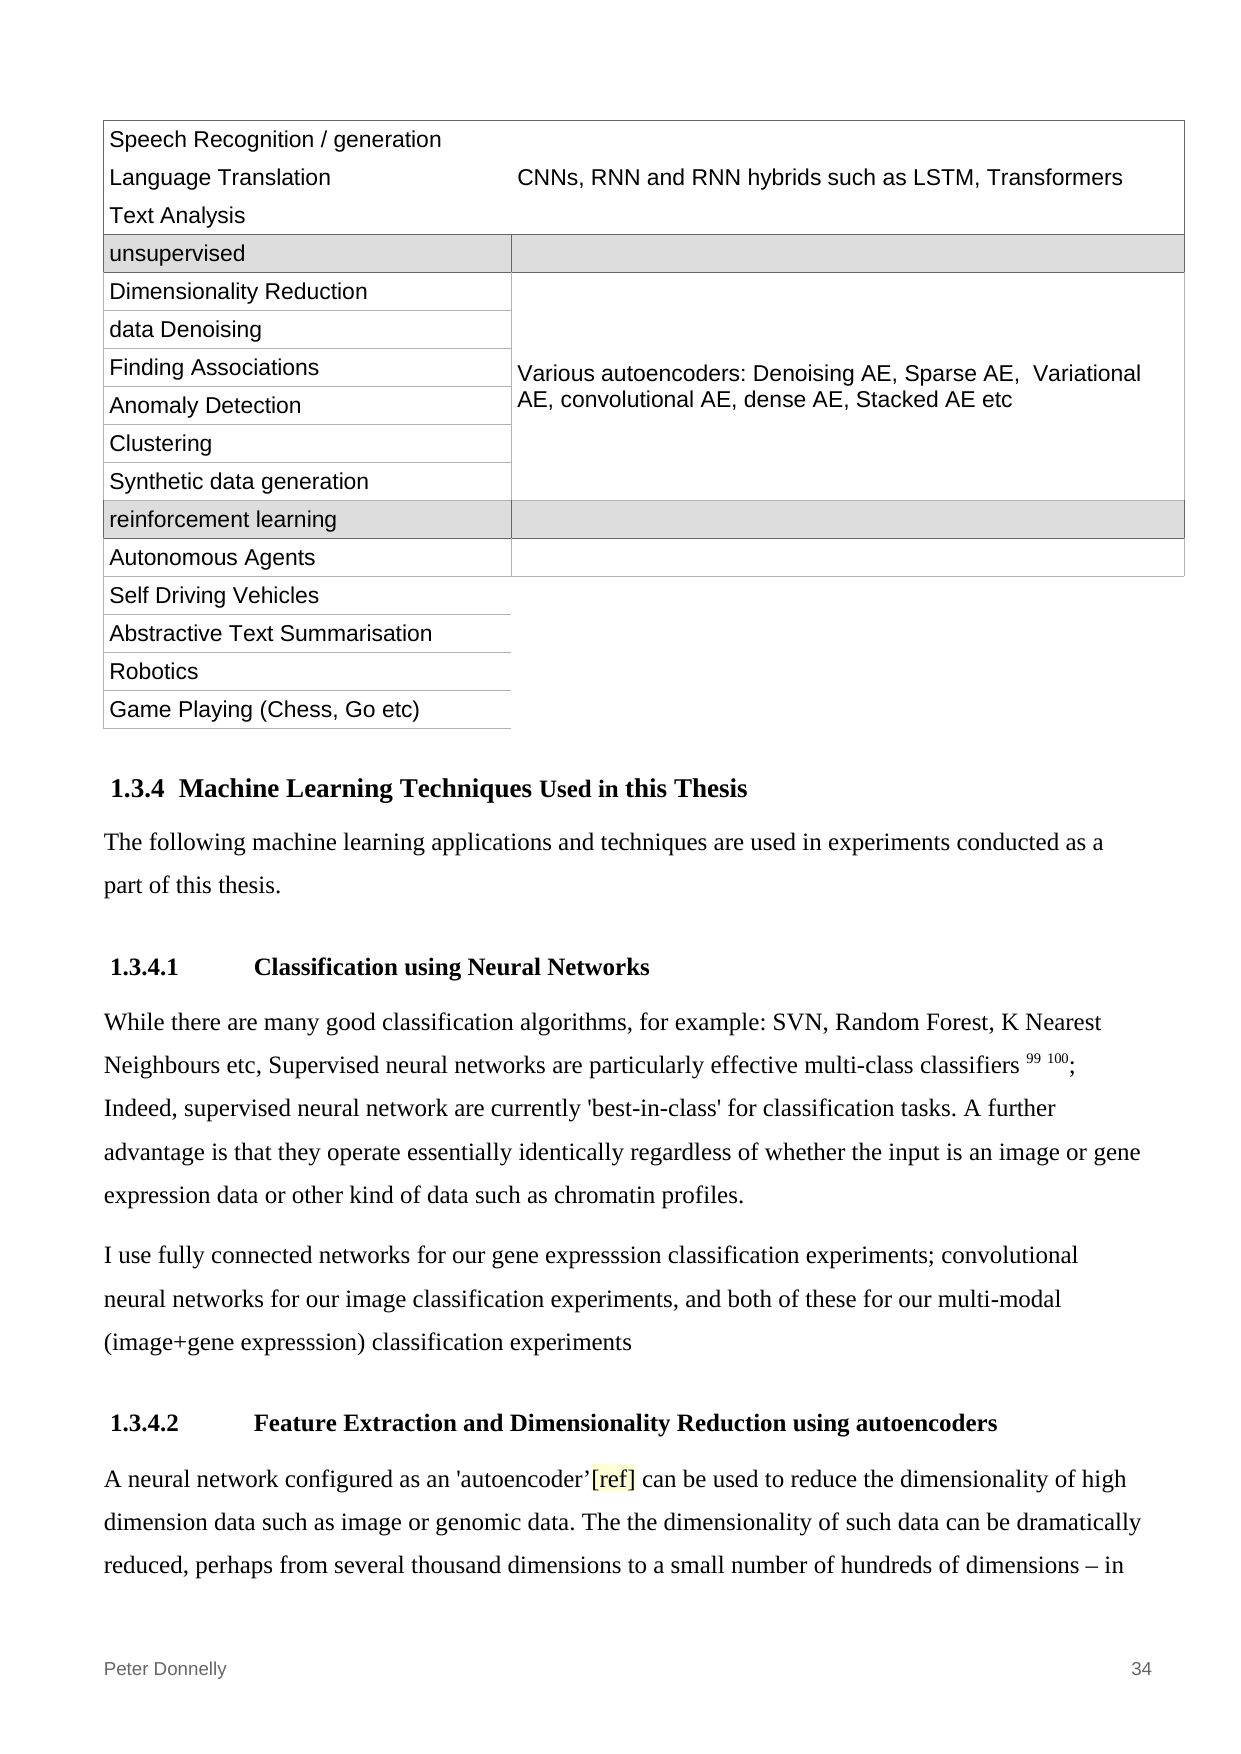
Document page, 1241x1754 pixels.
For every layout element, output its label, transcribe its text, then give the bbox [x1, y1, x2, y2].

text The following machine learning applications and techniques are used in experiments conducted as a part of this thesis. [103, 827, 1146, 899]
table_cell Game Playing (Chess, Go etc) [104, 691, 511, 728]
subtitle Feature Extraction and Dimensionality Reduction using autoencoders [103, 1408, 1146, 1437]
table_cell [512, 501, 1184, 538]
table_cell Clustering [104, 425, 511, 462]
table_cell Finding Associations [104, 349, 511, 386]
table_cell Text Analysis [104, 196, 511, 234]
table_cell CNNs, RNN and RNN hybrids such as LSTM, Transformers [511, 121, 1184, 234]
table_cell Language Translation [104, 158, 511, 196]
table_cell Speech Recognition / generation [104, 121, 511, 158]
subtitle Machine Learning Techniques Used in this Thesis [103, 773, 1146, 804]
table_cell Robotics [104, 653, 511, 690]
table_cell Anomaly Detection [104, 387, 511, 424]
table_cell Abstractive Text Summarisation [104, 615, 511, 652]
table_cell [512, 539, 1184, 576]
subtitle Classification using Neural Networks [103, 952, 1146, 981]
table_cell data Denoising [104, 311, 511, 348]
table_cell Synthetic data generation [104, 463, 511, 500]
table_cell Autonomous Agents [104, 539, 511, 576]
table_cell Various autoencoders: Denoising AE, Sparse AE, Variational AE, convolutional AE, dense AE, Stacked AE etc [512, 273, 1184, 500]
text A neural network configured as an 'autoencoder’[ref] can be used to reduce the dimensionality of high dimension data such as image or genomic data. The the dimensionality of such data can be dramatically reduced, perhaps from several thousand dimensions to a small number of hundreds of dimensions – in [103, 1464, 1146, 1579]
table_cell [512, 235, 1184, 272]
text While there are many good classification algorithms, for example: SVN, Random Forest, K Nearest Neighbours etc, Supervised neural networks are particularly effective multi-class classifiers ; Indeed, supervised neural network are currently 'best-in-class' for classification tasks. A further advantage is that they operate essentially identically regardless of whether the input is an image or gene expression data or other kind of data such as chromatin profiles. [103, 1007, 1146, 1208]
table_cell Dimensionality Reduction [104, 273, 511, 310]
table_cell unsupervised [104, 235, 511, 272]
table_cell Self Driving Vehicles [104, 577, 511, 614]
table_cell reinforcement learning [104, 501, 511, 538]
text I use fully connected networks for our gene expresssion classification experiments; convolutional neural networks for our image classification experiments, and both of these for our multi-modal (image+gene expresssion) classification experiments [103, 1241, 1146, 1356]
